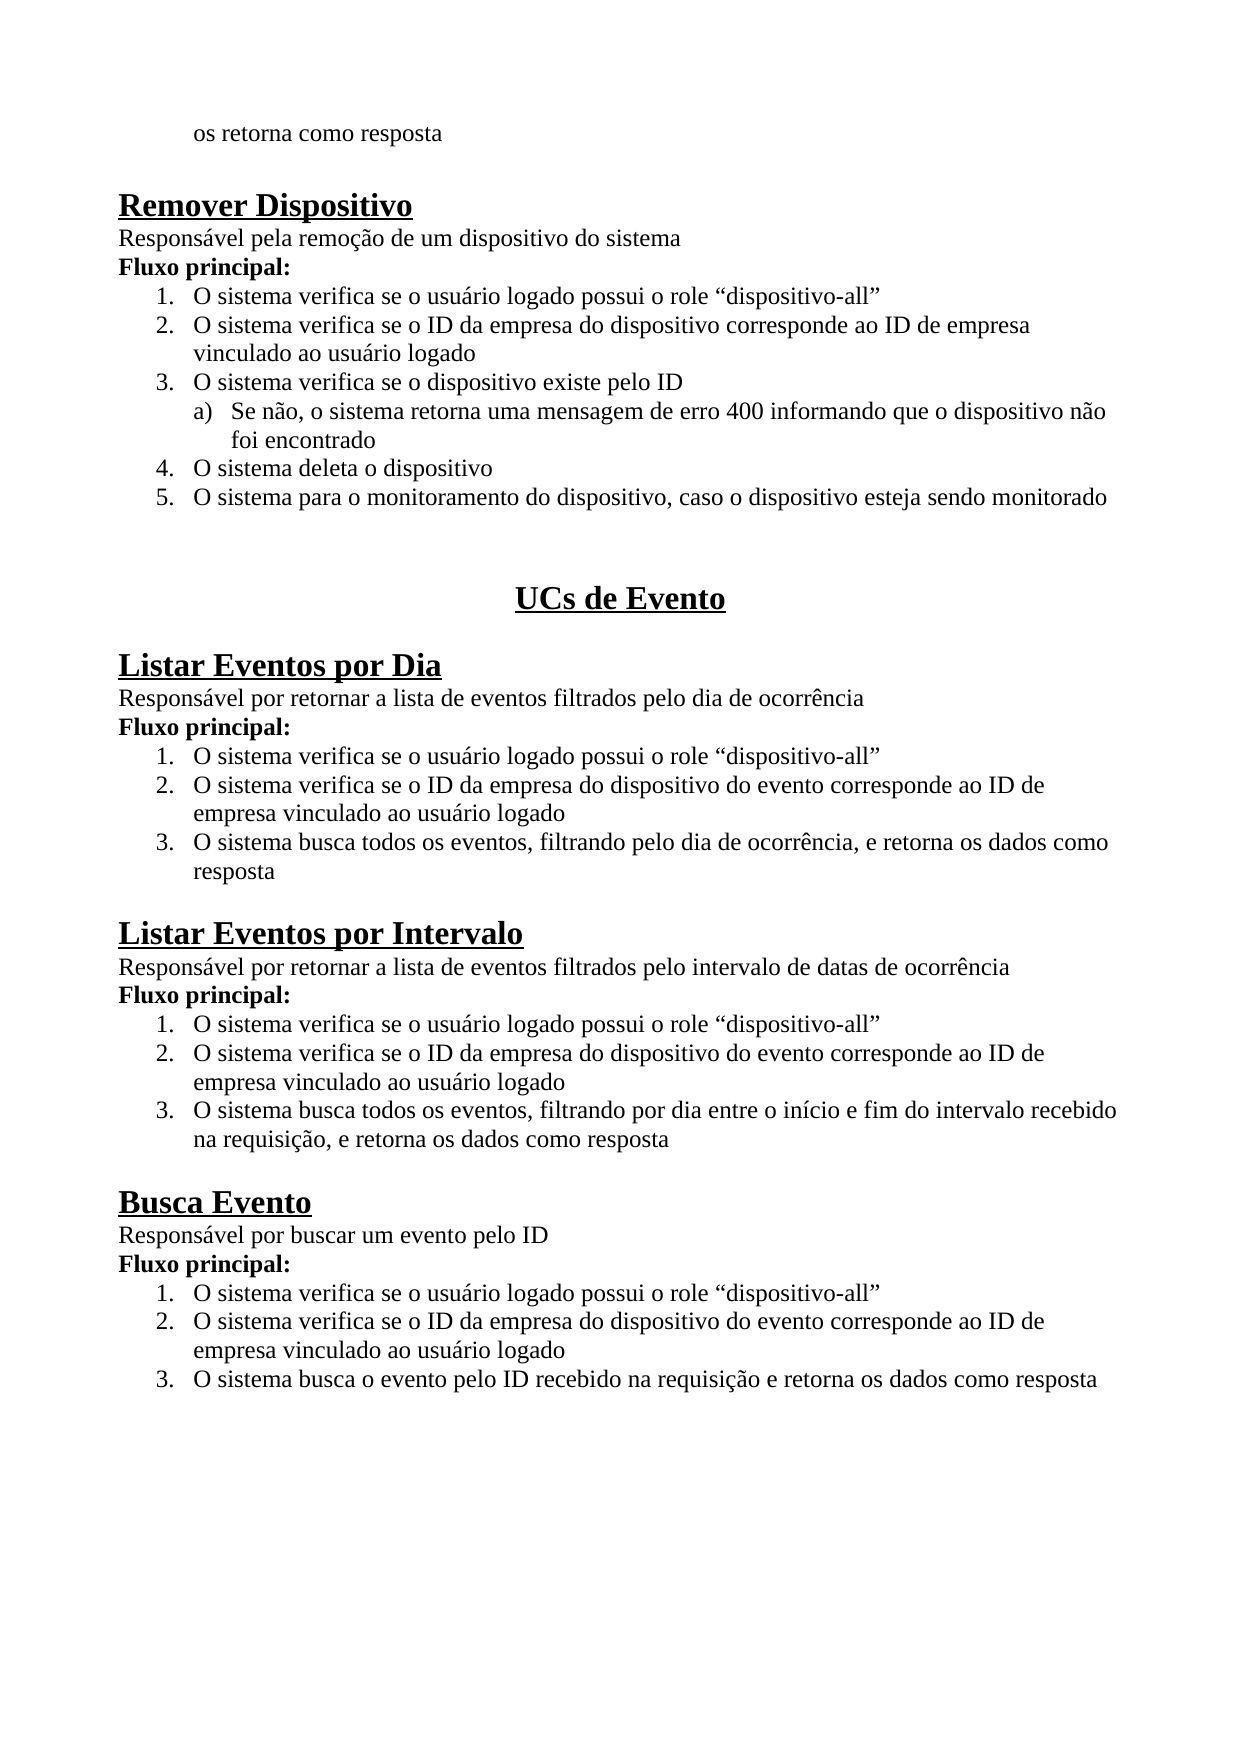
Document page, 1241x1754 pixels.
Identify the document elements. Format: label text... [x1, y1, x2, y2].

text Fluxo principal: [118, 252, 1122, 281]
text Fluxo principal: [118, 1249, 1122, 1278]
list O sistema verifica se o ID da empresa do dispositivo do evento corresponde ao ID de empresa vinculado ao usuário logado [156, 1306, 1122, 1364]
text Listar Eventos por Intervalo [118, 913, 1122, 952]
list os retorna como resposta [156, 118, 1122, 147]
list O sistema verifica se o usuário logado possui o role “dispositivo-all” [156, 1009, 1122, 1038]
text Responsável por buscar um evento pelo ID [118, 1220, 1122, 1249]
text Fluxo principal: [118, 981, 1122, 1009]
text Responsável por retornar a lista de eventos filtrados pelo dia de ocorrência [118, 683, 1122, 712]
text Responsável por retornar a lista de eventos filtrados pelo intervalo de datas de ocorrência [118, 952, 1122, 981]
text UCs de Evento [118, 578, 1122, 616]
text Fluxo principal: [118, 712, 1122, 741]
list O sistema busca o evento pelo ID recebido na requisição e retorna os dados como resposta [156, 1364, 1122, 1393]
list O sistema verifica se o ID da empresa do dispositivo do evento corresponde ao ID de empresa vinculado ao usuário logado [156, 770, 1122, 827]
text Remover Dispositivo [118, 185, 1122, 223]
list O sistema deleta o dispositivo [156, 453, 1122, 482]
list O sistema verifica se o dispositivo existe pelo ID [156, 367, 1122, 396]
list O sistema verifica se o ID da empresa do dispositivo corresponde ao ID de empresa vinculado ao usuário logado [156, 310, 1122, 367]
list O sistema verifica se o usuário logado possui o role “dispositivo-all” [156, 1278, 1122, 1306]
list O sistema busca todos os eventos, filtrando por dia entre o início e fim do intervalo recebido na requisição, e retorna os dados como resposta [156, 1096, 1122, 1153]
list O sistema para o monitoramento do dispositivo, caso o dispositivo esteja sendo monitorado [156, 482, 1122, 511]
list O sistema verifica se o usuário logado possui o role “dispositivo-all” [156, 281, 1122, 310]
list O sistema verifica se o ID da empresa do dispositivo do evento corresponde ao ID de empresa vinculado ao usuário logado [156, 1038, 1122, 1096]
list O sistema busca todos os eventos, filtrando pelo dia de ocorrência, e retorna os dados como resposta [156, 827, 1122, 885]
text Responsável pela remoção de um dispositivo do sistema [118, 223, 1122, 252]
list Se não, o sistema retorna uma mensagem de erro 400 informando que o dispositivo não foi encontrado [193, 396, 1122, 453]
text Listar Eventos por Dia [118, 645, 1122, 683]
text Busca Evento [118, 1182, 1122, 1220]
list O sistema verifica se o usuário logado possui o role “dispositivo-all” [156, 741, 1122, 770]
